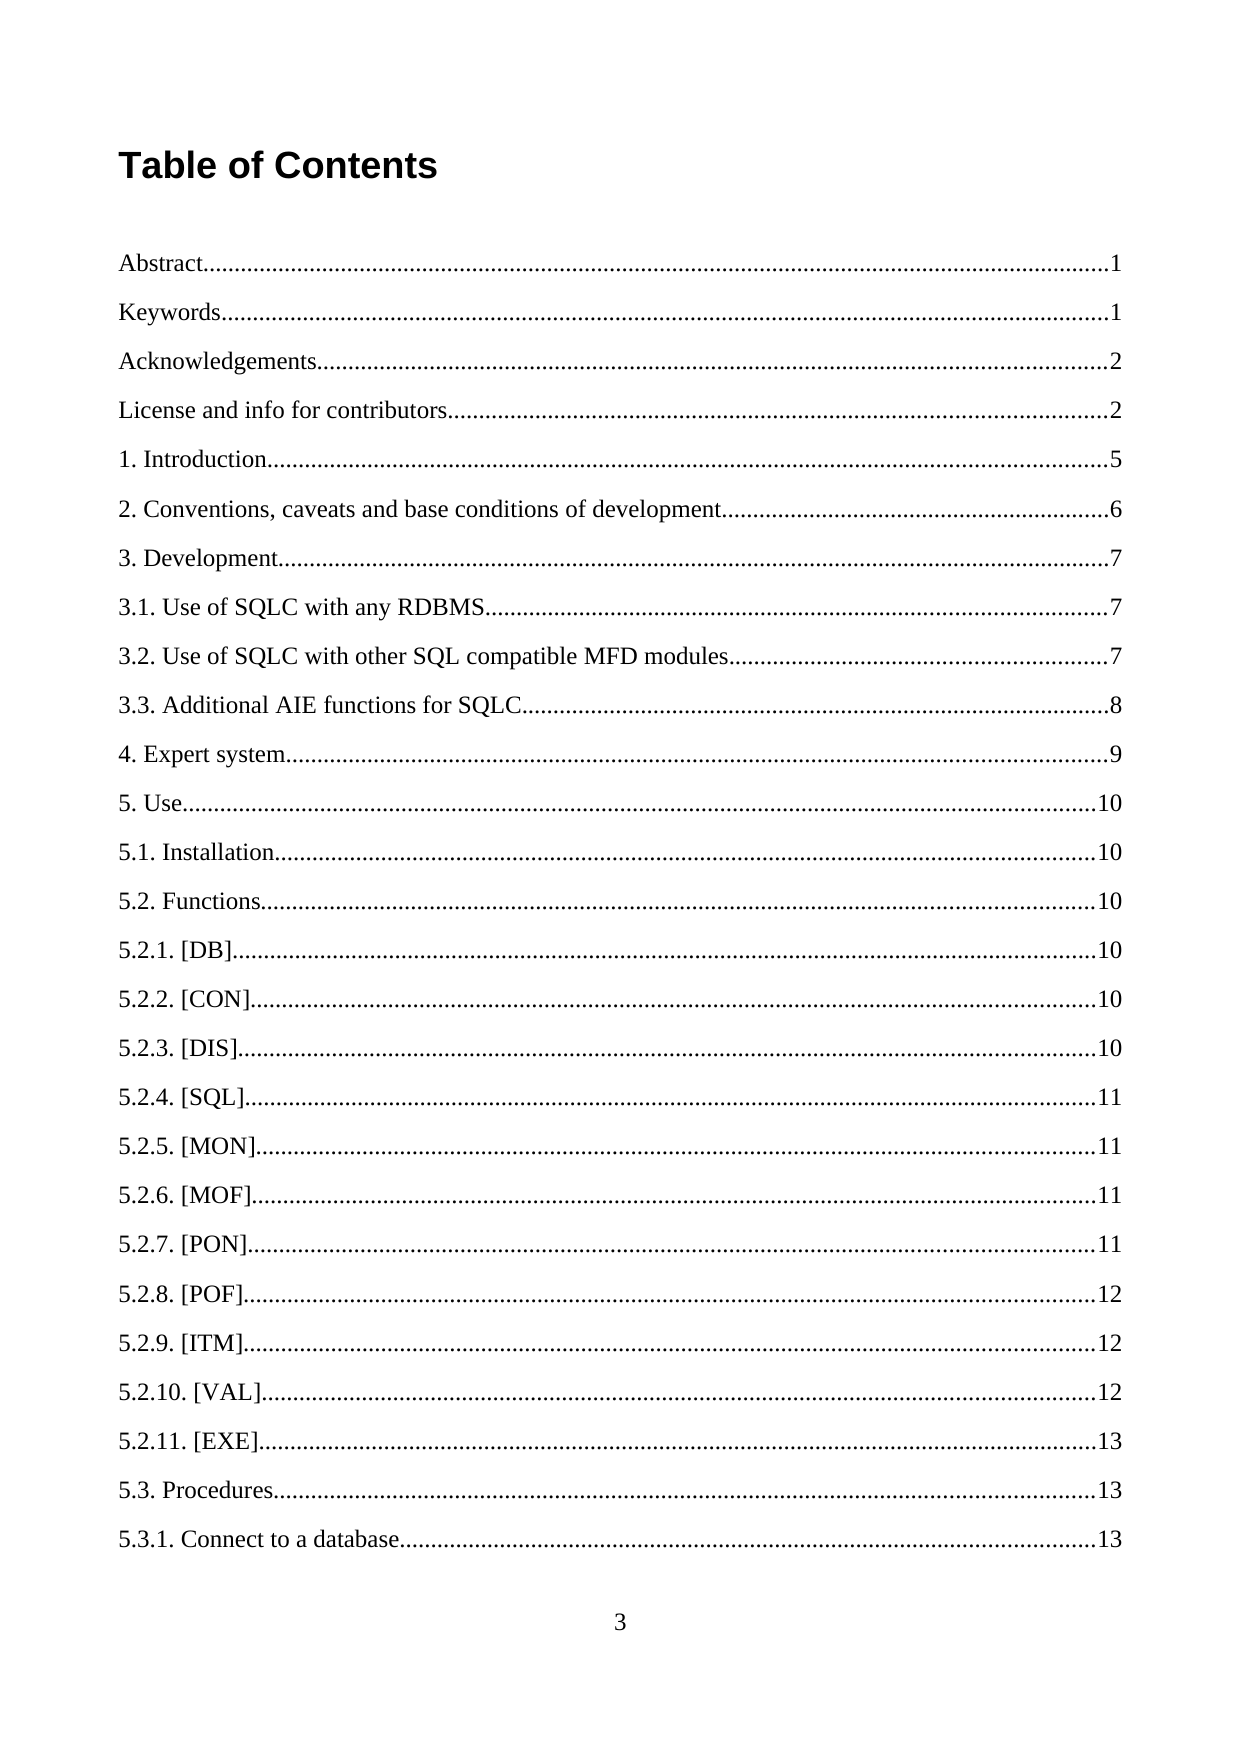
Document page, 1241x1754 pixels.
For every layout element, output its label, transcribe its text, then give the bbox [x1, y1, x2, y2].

text 5.2.10. [VAL] 12 [118, 1377, 1122, 1406]
text Acknowledgements 2 [118, 346, 1122, 375]
text 4. Expert system 9 [118, 739, 1122, 768]
text 5.2.8. [POF] 12 [118, 1279, 1122, 1307]
text Abstract 1 [118, 248, 1122, 277]
text 1. Introduction 5 [118, 444, 1122, 473]
text 5.2.2. [CON] 10 [118, 984, 1122, 1013]
text 5.2.9. [ITM] 12 [118, 1328, 1122, 1356]
subtitle Table of Contents [118, 143, 1122, 187]
text 3.3. Additional AIE functions for SQLC. 8 [118, 690, 1122, 719]
text 3.2. Use of SQLC with other SQL compatible MFD modules. 7 [118, 641, 1122, 669]
text 5. Use 10 [118, 788, 1122, 817]
text 5.2.6. [MOF] 11 [118, 1181, 1122, 1209]
text 3. Development 7 [118, 543, 1122, 571]
text 5.2.4. [SQL] 11 [118, 1082, 1122, 1111]
text 5.2.7. [PON] 11 [118, 1229, 1122, 1258]
text 5.2.1. [DB] 10 [118, 935, 1122, 964]
text 5.2. Functions 10 [118, 886, 1122, 915]
text 2. Conventions, caveats and base conditions of development 6 [118, 494, 1122, 522]
text License and info for contributors 2 [118, 396, 1122, 424]
text 3.1. Use of SQLC with any RDBMS. 7 [118, 592, 1122, 621]
text 5.3.1. Connect to a database. 13 [118, 1524, 1122, 1553]
text 5.3. Procedures 13 [118, 1475, 1122, 1504]
text 5.2.5. [MON] 11 [118, 1131, 1122, 1160]
text 5.2.11. [EXE] 13 [118, 1426, 1122, 1454]
text 5.2.3. [DIS] 10 [118, 1033, 1122, 1062]
text 5.1. Installation 10 [118, 837, 1122, 866]
text Keywords 1 [118, 297, 1122, 326]
